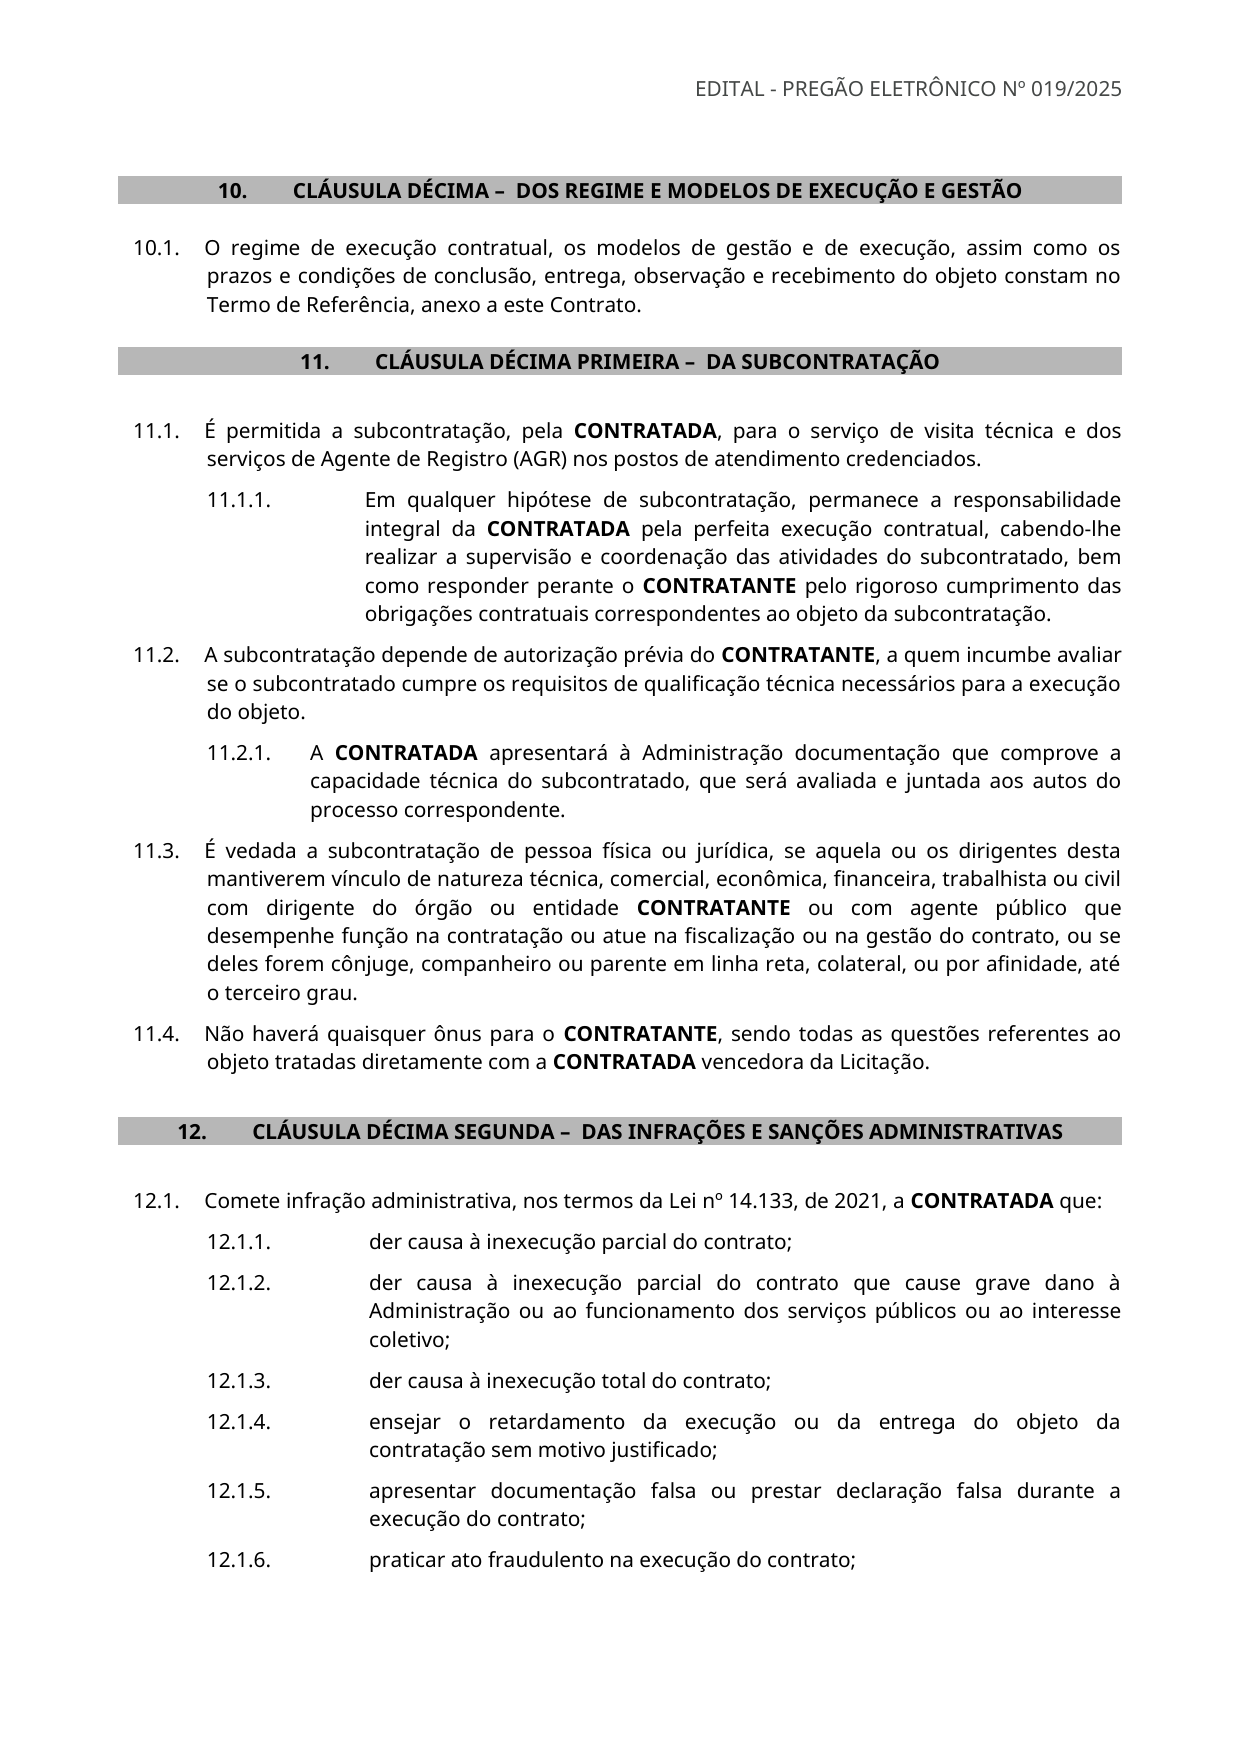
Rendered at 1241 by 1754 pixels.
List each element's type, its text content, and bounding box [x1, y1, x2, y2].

list A subcontratação depende de autorização prévia do CONTRATANTE, a quem incumbe avaliar se o subcontratado cumpre os requisitos de qualificação técnica necessários para a execução do objeto. [133, 640, 1122, 726]
list praticar ato fraudulento na execução do contrato; [207, 1546, 1122, 1574]
list Comete infração administrativa, nos termos da Lei nº 14.133, de 2021, a CONTRATADA que: [133, 1186, 1122, 1214]
list Em qualquer hipótese de subcontratação, permanece a responsabilidade integral da CONTRATADA pela perfeita execução contratual, cabendo-lhe realizar a supervisão e coordenação das atividades do subcontratado, bem como responder perante o CONTRATANTE pelo rigoroso cumprimento das obrigações contratuais correspondentes ao objeto da subcontratação. [207, 486, 1122, 628]
list der causa à inexecução parcial do contrato; [207, 1227, 1122, 1256]
list CLÁUSULA DÉCIMA PRIMEIRA – DA SUBCONTRATAÇÃO [118, 347, 1122, 375]
list ensejar o retardamento da execução ou da entrega do objeto da contratação sem motivo justificado; [207, 1407, 1122, 1464]
list É vedada a subcontratação de pessoa física ou jurídica, se aquela ou os dirigentes desta mantiverem vínculo de natureza técnica, comercial, econômica, financeira, trabalhista ou civil com dirigente do órgão ou entidade CONTRATANTE ou com agente público que desempenhe função na contratação ou atue na fiscalização ou na gestão do contrato, ou se deles forem cônjuge, companheiro ou parente em linha reta, colateral, ou por afinidade, até o terceiro grau. [133, 836, 1122, 1006]
list der causa à inexecução parcial do contrato que cause grave dano à Administração ou ao funcionamento dos serviços públicos ou ao interesse coletivo; [207, 1268, 1122, 1353]
list A CONTRATADA apresentará à Administração documentação que comprove a capacidade técnica do subcontratado, que será avaliada e juntada aos autos do processo correspondente. [207, 738, 1122, 823]
list CLÁUSULA DÉCIMA SEGUNDA – DAS INFRAÇÕES E SANÇÕES ADMINISTRATIVAS [118, 1117, 1122, 1145]
list Não haverá quaisquer ônus para o CONTRATANTE, sendo todas as questões referentes ao objeto tratadas diretamente com a CONTRATADA vencedora da Licitação. [133, 1019, 1122, 1076]
list É permitida a subcontratação, pela CONTRATADA, para o serviço de visita técnica e dos serviços de Agente de Registro (AGR) nos postos de atendimento credenciados. [133, 416, 1122, 473]
list apresentar documentação falsa ou prestar declaração falsa durante a execução do contrato; [207, 1476, 1122, 1533]
list CLÁUSULA DÉCIMA – DOS REGIME E MODELOS DE EXECUÇÃO E GESTÃO [118, 176, 1122, 204]
list der causa à inexecução total do contrato; [207, 1366, 1122, 1394]
list O regime de execução contratual, os modelos de gestão e de execução, assim como os prazos e condições de conclusão, entrega, observação e recebimento do objeto constam no Termo de Referência, anexo a este Contrato. [133, 233, 1122, 318]
